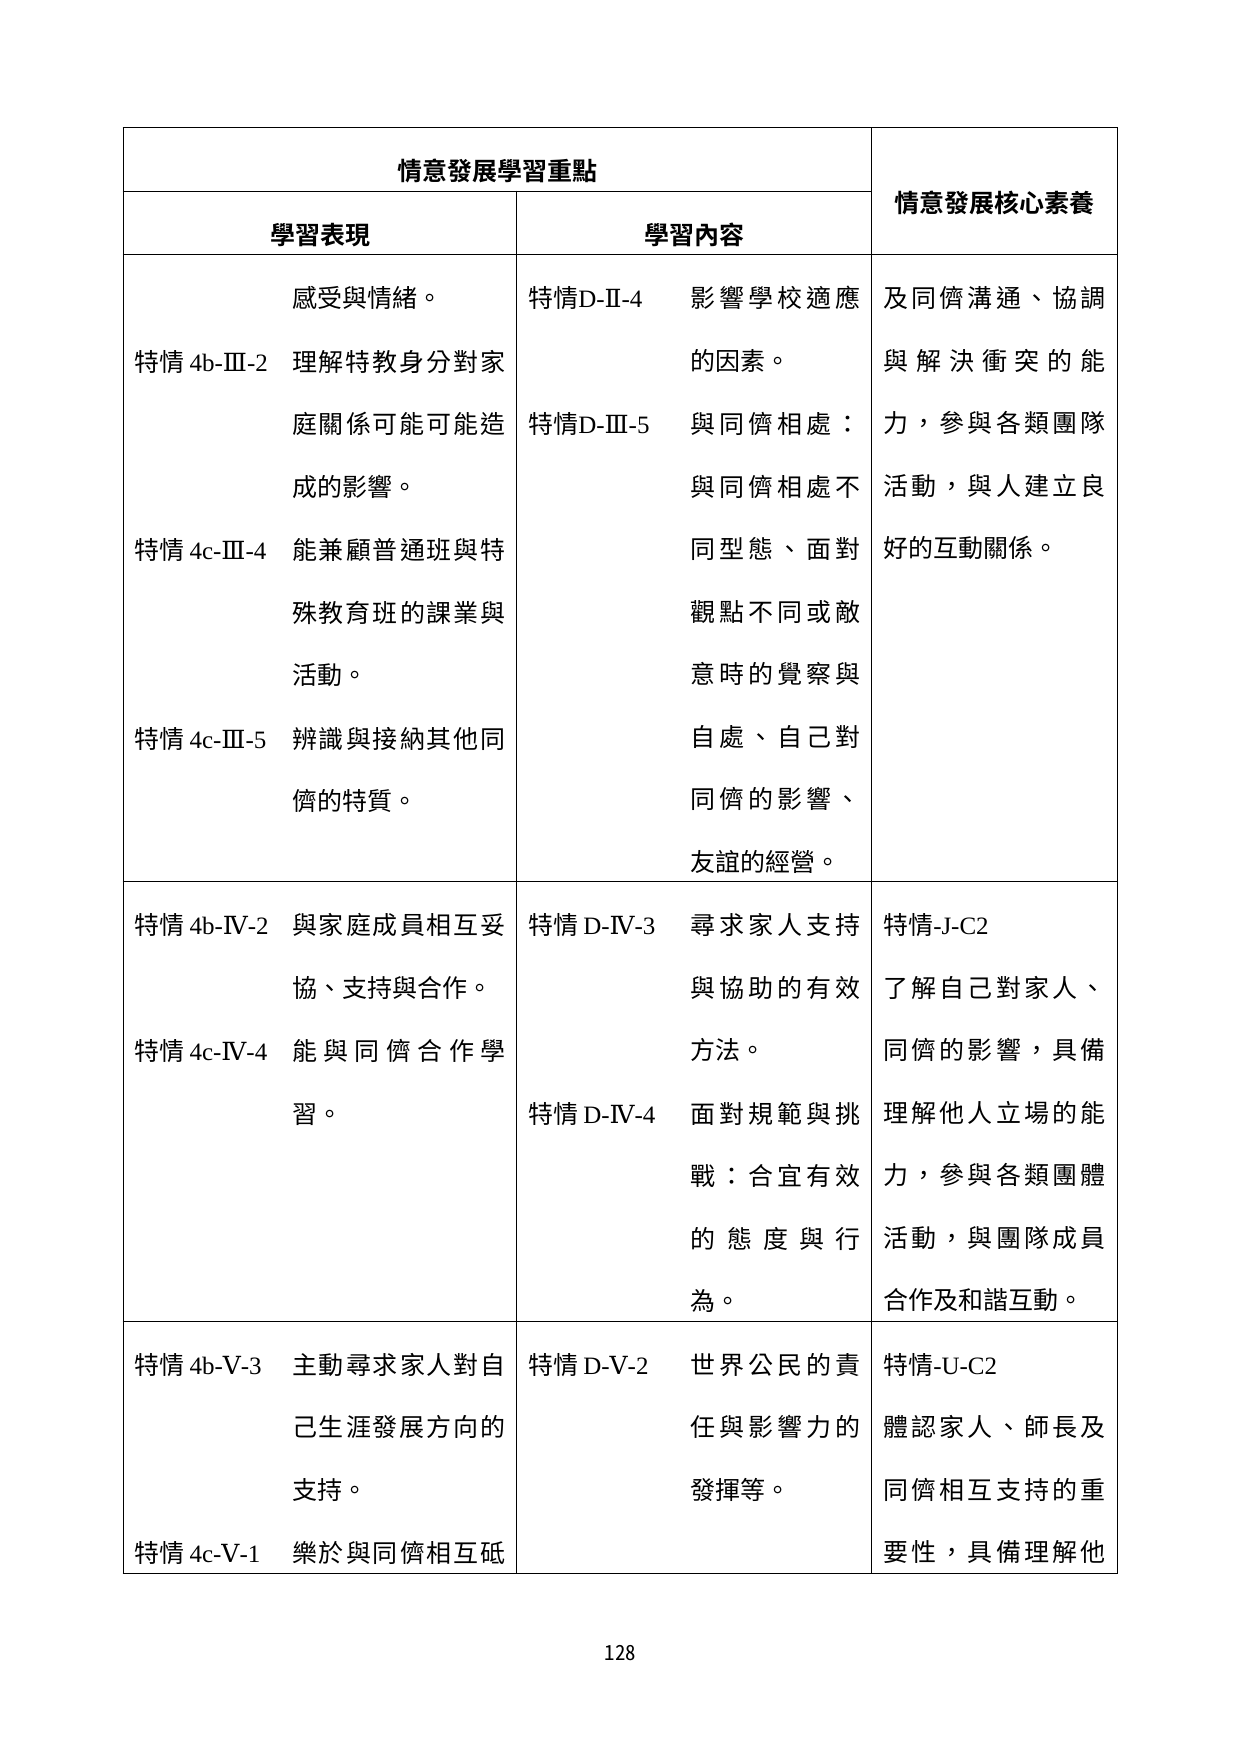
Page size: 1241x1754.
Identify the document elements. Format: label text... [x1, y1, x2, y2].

table_cell 感受與情緒。 [281, 255, 516, 318]
table_cell 學習表現 [124, 192, 516, 254]
table_cell 特情4c-Ⅲ-5 [124, 695, 281, 881]
table_header 情意發展核心素養 [872, 128, 1117, 254]
table_cell 特情D-Ⅱ-4 [517, 255, 679, 380]
table_cell 能與同儕合作學習。 [281, 1007, 516, 1321]
table_header 情意發展學習重點 [124, 128, 871, 191]
table_cell 特情4c-Ⅳ-4 [124, 1007, 281, 1321]
table_cell 特情D-Ⅳ-4 [517, 1070, 679, 1321]
table_cell 特情-U-C2 體認家人、師長及同儕相互支持的重要性，具備理解他 [872, 1322, 1117, 1573]
table_cell 特情D-Ⅲ-5 [517, 380, 679, 881]
table_cell 特情4b-Ⅲ-2 [124, 318, 281, 506]
table_cell 世界公民的責任與影響力的發揮等。 [679, 1322, 871, 1573]
table_cell 特情4c-Ⅴ-1 [124, 1509, 281, 1573]
table_cell 與同儕相處：與同儕相處不同型態、面對觀點不同或敵意時的覺察與自處、自己對同儕的影響、友誼的經營。 [679, 380, 871, 881]
table_cell 與家庭成員相互妥協、支持與合作。 [281, 882, 516, 1007]
table_cell 尋求家人支持與協助的有效方法。 [679, 882, 871, 1070]
table_cell 理解特教身分對家庭關係可能可能造成的影響。 [281, 318, 516, 506]
table_cell 主動尋求家人對自己生涯發展方向的支持。 [281, 1322, 516, 1509]
table_cell 特情-J-C2 了解自己對家人、同儕的影響，具備理解他人立場的能力，參與各類團體活動，與團隊成員合作及和諧互動。 [872, 882, 1117, 1321]
table_cell 學習內容 [517, 192, 871, 254]
table_cell 特情D-Ⅴ-2 [517, 1322, 679, 1573]
table_cell 及同儕溝通、協調與解決衝突的能力，參與各類團隊活動，與人建立良好的互動關係。 [872, 255, 1117, 881]
table_cell 樂於與同儕相互砥 [281, 1509, 516, 1573]
table_cell 影響學校適應的因素。 [679, 255, 871, 380]
table_cell ­­特情4b-Ⅳ-2 [124, 882, 281, 1007]
table_cell [124, 255, 281, 318]
table_cell 能兼顧普通班與特殊教育班的課業與活動。 [281, 506, 516, 695]
table_cell 特情4b-Ⅴ-3 [124, 1322, 281, 1509]
table_cell 面對規範與挑戰：合宜有效的態度與行為。 [679, 1070, 871, 1321]
table_cell 辨識與接納其他同儕的特質。 [281, 695, 516, 881]
table_cell 特情4c-Ⅲ-4 [124, 506, 281, 695]
table_cell 特情D-Ⅳ-3 [517, 882, 679, 1070]
